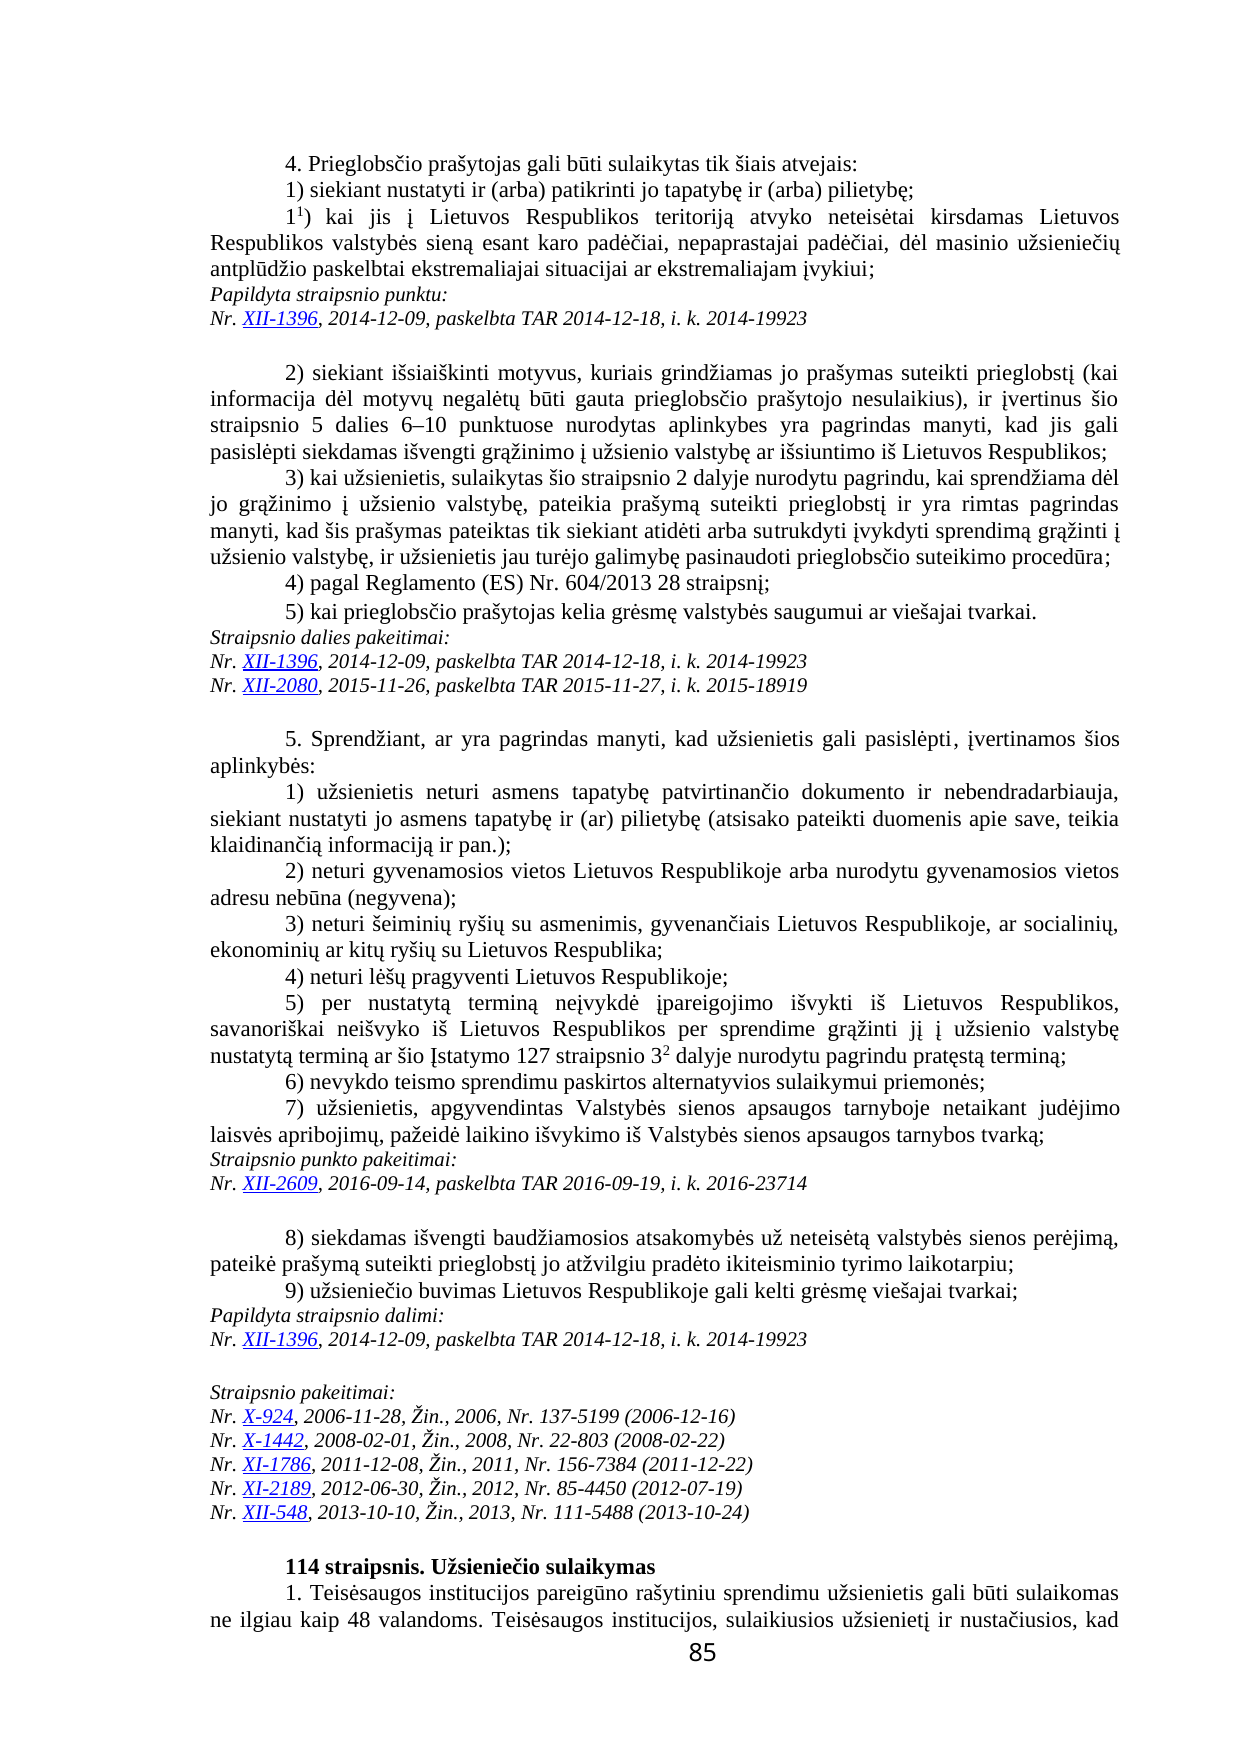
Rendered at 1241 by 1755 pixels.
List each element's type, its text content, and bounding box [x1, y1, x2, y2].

text Papildyta straipsnio dalimi: [210, 1303, 1120, 1327]
text Nr. XI-2189, 2012-06-30, Žin., 2012, Nr. 85-4450 (2012-07-19) [210, 1476, 1120, 1500]
text 7) užsienietis, apgyvendintas Valstybės sienos apsaugos tarnyboje netaikant judėjimo laisvės apribojimų, pažeidė laikino išvykimo iš Valstybės sienos apsaugos tarnybos tvarką; [210, 1094, 1120, 1147]
text 6) nevykdo teismo sprendimu paskirtos alternatyvios sulaikymui priemonės; [210, 1068, 1120, 1094]
text 1) užsienietis neturi asmens tapatybę patvirtinančio dokumento ir nebendradarbiauja, siekiant nustatyti jo asmens tapatybę ir (ar) pilietybę (atsisako pateikti duomenis apie save, teikia klaidinančią informaciją ir pan.); [210, 778, 1120, 857]
text Nr. XII-1396, 2014-12-09, paskelbta TAR 2014-12-18, i. k. 2014-19923 [210, 1327, 1120, 1351]
text Nr. X-924, 2006-11-28, Žin., 2006, Nr. 137-5199 (2006-12-16) [210, 1404, 1120, 1428]
text Papildyta straipsnio punktu: [210, 282, 1120, 306]
text 4) pagal Reglamento (ES) Nr. 604/2013 28 straipsnį; [210, 569, 1120, 596]
text Straipsnio dalies pakeitimai: [210, 624, 1120, 649]
text Nr. XII-548, 2013-10-10, Žin., 2013, Nr. 111-5488 (2013-10-24) [210, 1500, 1120, 1524]
text Straipsnio pakeitimai: [210, 1380, 1120, 1404]
text Nr. X-1442, 2008-02-01, Žin., 2008, Nr. 22-803 (2008-02-22) [210, 1428, 1120, 1452]
text 3) kai užsienietis, sulaikytas šio straipsnio 2 dalyje nurodytu pagrindu, kai sprendžiama dėl jo grąžinimo į užsienio valstybę, pateikia prašymą suteikti prieglobstį ir yra rimtas pagrindas manyti, kad šis prašymas pateiktas tik siekiant atidėti arba sutrukdyti įvykdyti sprendimą grąžinti į užsienio valstybę, ir užsienietis jau turėjo galimybę pasinaudoti prieglobsčio suteikimo procedūra; [210, 464, 1120, 569]
text Nr. XII-1396, 2014-12-09, paskelbta TAR 2014-12-18, i. k. 2014-19923 [210, 649, 1120, 673]
text 5. Sprendžiant, ar yra pagrindas manyti, kad užsienietis gali pasislėpti, įvertinamos šios aplinkybės: [210, 726, 1120, 778]
text 11) kai jis į Lietuvos Respublikos teritoriją atvyko neteisėtai kirsdamas Lietuvos Respublikos valstybės sieną esant karo padėčiai, nepaprastajai padėčiai, dėl masinio užsieniečių antplūdžio paskelbtai ekstremaliajai situacijai ar ekstremaliajam įvykiui; [210, 203, 1120, 282]
text Nr. XII-1396, 2014-12-09, paskelbta TAR 2014-12-18, i. k. 2014-19923 [210, 306, 1120, 330]
text 114 straipsnis. Užsieniečio sulaikymas [210, 1553, 1120, 1579]
text 4. Prieglobsčio prašytojas gali būti sulaikytas tik šiais atvejais: [210, 150, 1120, 176]
text Nr. XII-2609, 2016-09-14, paskelbta TAR 2016-09-19, i. k. 2016-23714 [210, 1171, 1120, 1195]
text 8) siekdamas išvengti baudžiamosios atsakomybės už neteisėtą valstybės sienos perėjimą, pateikė prašymą suteikti prieglobstį jo atžvilgiu pradėto ikiteisminio tyrimo laikotarpiu; [210, 1224, 1120, 1277]
text 5) kai prieglobsčio prašytojas kelia grėsmę valstybės saugumui ar viešajai tvarkai. [210, 596, 1120, 624]
text Nr. XII-2080, 2015-11-26, paskelbta TAR 2015-11-27, i. k. 2015-18919 [210, 673, 1120, 697]
text 3) neturi šeiminių ryšių su asmenimis, gyvenančiais Lietuvos Respublikoje, ar socialinių, ekonominių ar kitų ryšių su Lietuvos Respublika; [210, 910, 1120, 963]
text 5) per nustatytą terminą neįvykdė įpareigojimo išvykti iš Lietuvos Respublikos, savanoriškai neišvyko iš Lietuvos Respublikos per sprendime grąžinti jį į užsienio valstybę nustatytą terminą ar šio Įstatymo 127 straipsnio 32 dalyje nurodytu pagrindu pratęstą terminą; [210, 989, 1120, 1068]
text 2) siekiant išsiaiškinti motyvus, kuriais grindžiamas jo prašymas suteikti prieglobstį (kai informacija dėl motyvų negalėtų būti gauta prieglobsčio prašytojo nesulaikius), ir įvertinus šio straipsnio 5 dalies 6–10 punktuose nurodytas aplinkybes yra pagrindas manyti, kad jis gali pasislėpti siekdamas išvengti grąžinimo į užsienio valstybę ar išsiuntimo iš Lietuvos Respublikos; [210, 359, 1120, 464]
text Straipsnio punkto pakeitimai: [210, 1147, 1120, 1171]
text 9) užsieniečio buvimas Lietuvos Respublikoje gali kelti grėsmę viešajai tvarkai; [210, 1277, 1120, 1303]
text 4) neturi lėšų pragyventi Lietuvos Respublikoje; [210, 963, 1120, 989]
text 2) neturi gyvenamosios vietos Lietuvos Respublikoje arba nurodytu gyvenamosios vietos adresu nebūna (negyvena); [210, 857, 1120, 910]
text Nr. XI-1786, 2011-12-08, Žin., 2011, Nr. 156-7384 (2011-12-22) [210, 1452, 1120, 1476]
text 1) siekiant nustatyti ir (arba) patikrinti jo tapatybę ir (arba) pilietybę; [210, 176, 1120, 203]
text 1. Teisėsaugos institucijos pareigūno rašytiniu sprendimu užsienietis gali būti sulaikomas ne ilgiau kaip 48 valandoms. Teisėsaugos institucijos, sulaikiusios užsienietį ir nustačiusios, kad [210, 1579, 1120, 1632]
